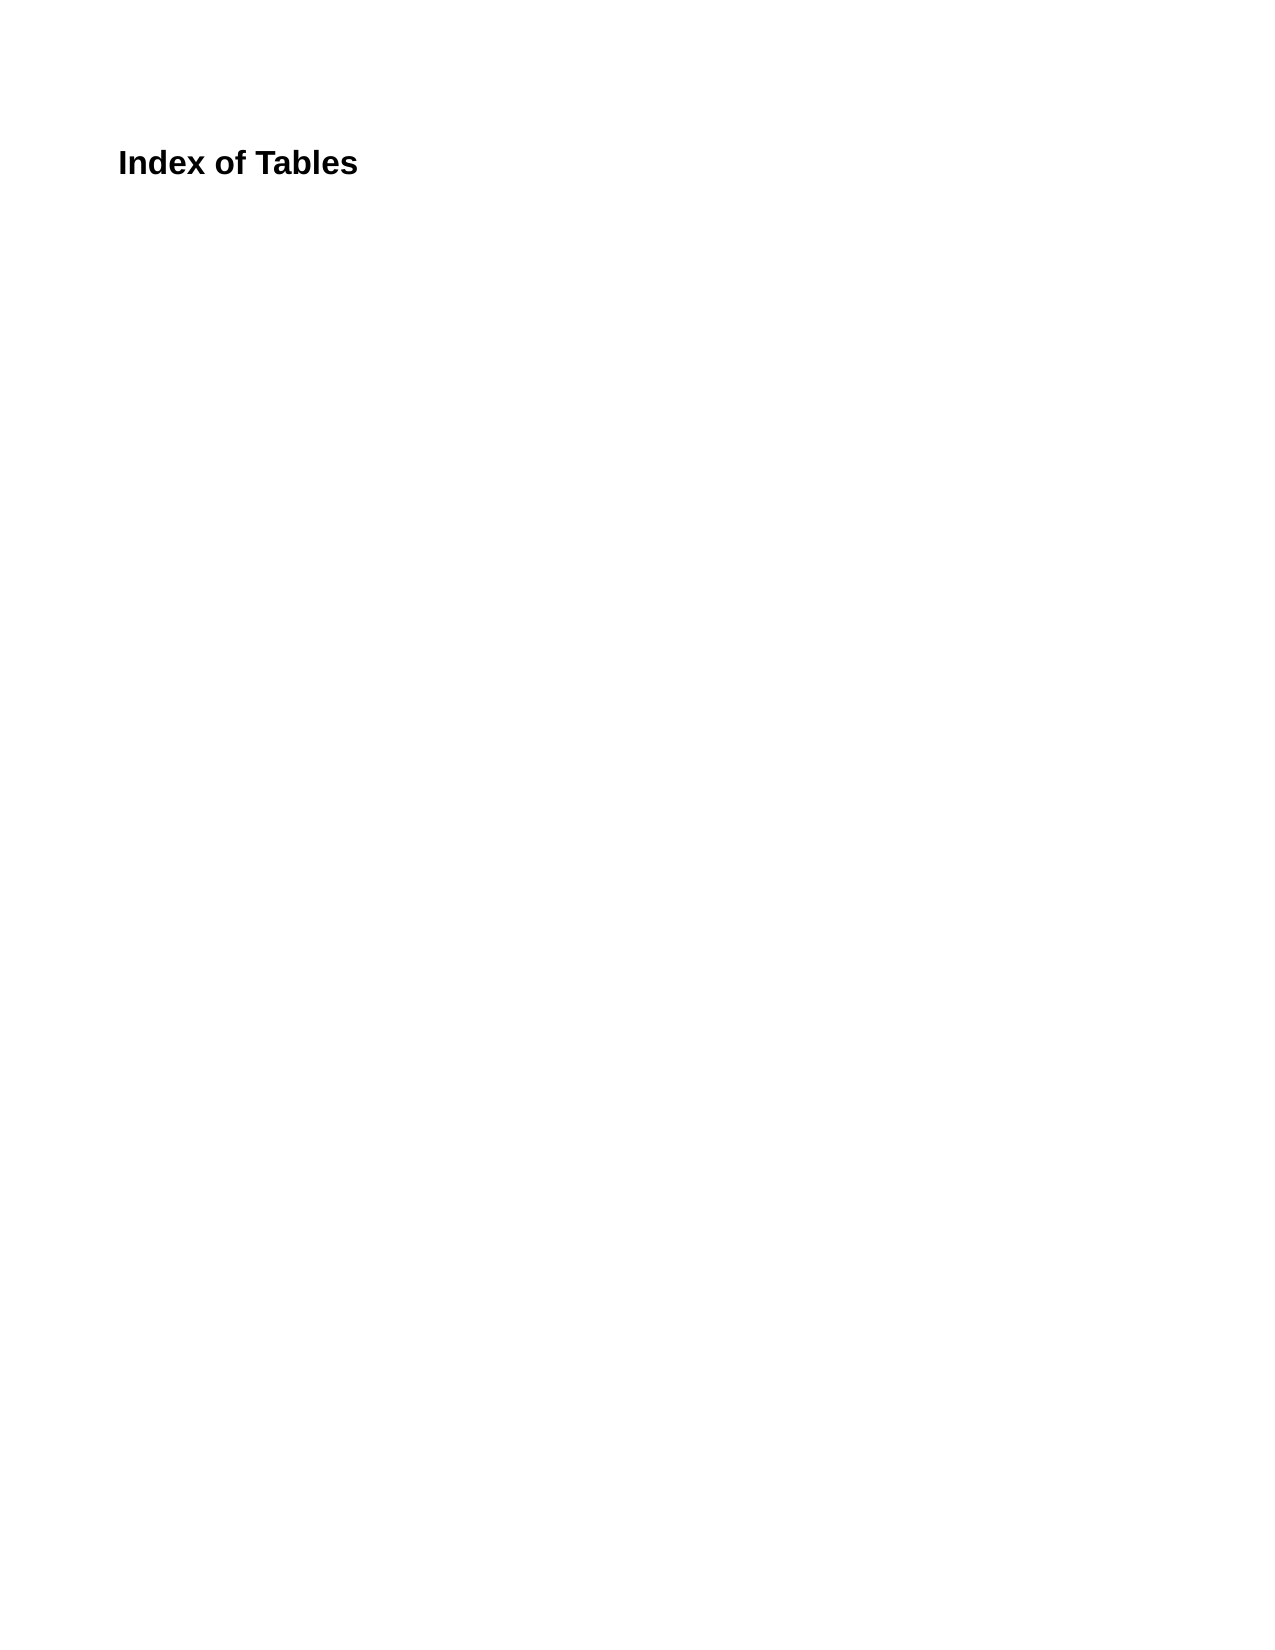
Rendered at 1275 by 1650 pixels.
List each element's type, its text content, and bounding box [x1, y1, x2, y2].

subtitle Index of Tables [118, 143, 1157, 182]
